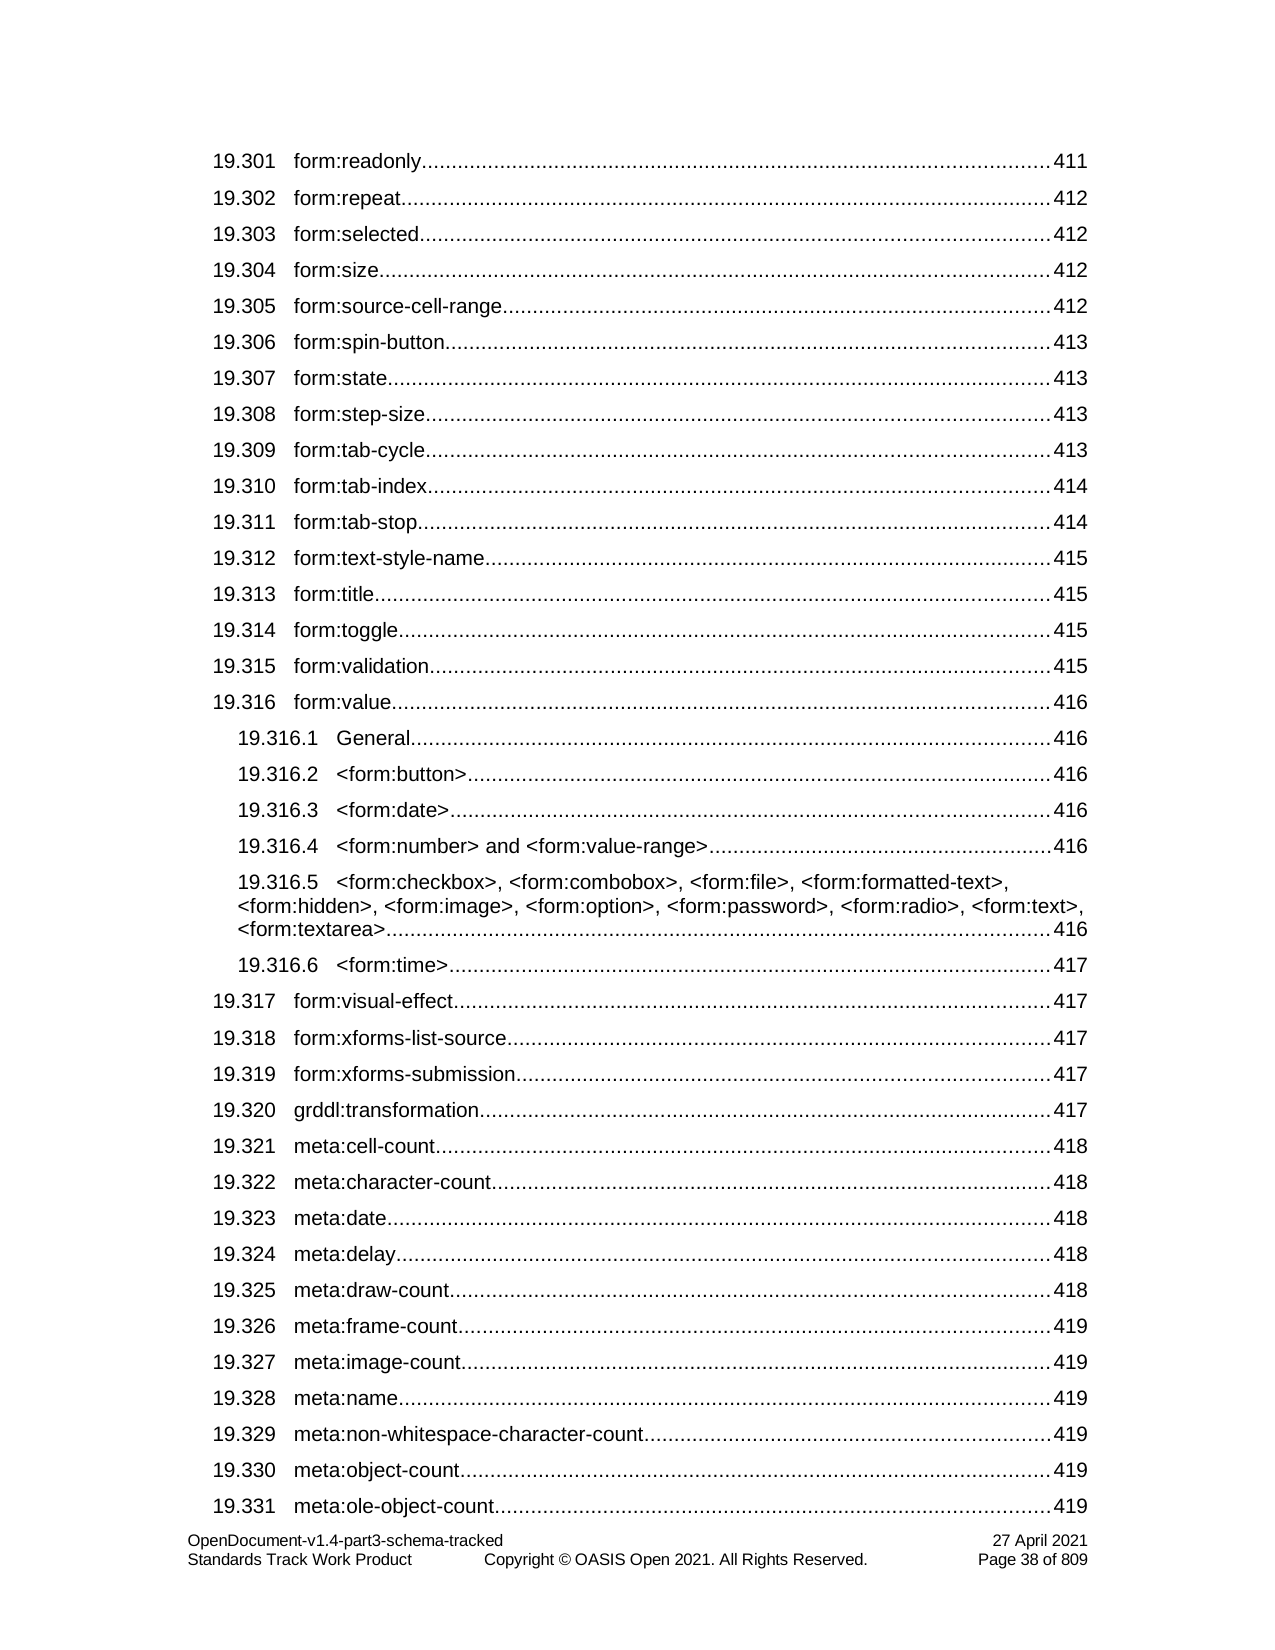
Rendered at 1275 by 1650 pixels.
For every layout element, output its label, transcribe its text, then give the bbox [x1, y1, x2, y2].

text 19.302 form:repeat 412 [212, 186, 1088, 209]
text 19.318 form:xforms-list-source 417 [212, 1026, 1088, 1049]
text 19.316.2 <form:button> 416 [237, 763, 1088, 786]
text 19.316.4 <form:number> and <form:value-range> 416 [237, 835, 1088, 858]
text 19.312 form:text-style-name 415 [212, 546, 1088, 570]
text 19.305 form:source-cell-range 412 [212, 294, 1088, 318]
text 19.313 form:title 415 [212, 582, 1088, 606]
text 19.323 meta:date 418 [212, 1206, 1088, 1230]
text 19.316.1 General 416 [237, 727, 1088, 750]
text 19.301 form:readonly 411 [212, 150, 1088, 173]
text 19.317 form:visual-effect 417 [212, 990, 1088, 1013]
text 19.307 form:state 413 [212, 366, 1088, 390]
text 19.306 form:spin-button 413 [212, 330, 1088, 354]
text 19.316 form:value 416 [212, 691, 1088, 714]
text 19.320 grddl:transformation 417 [212, 1098, 1088, 1122]
text 19.330 meta:object-count 419 [212, 1458, 1088, 1482]
text 19.315 form:validation 415 [212, 654, 1088, 678]
text 19.326 meta:frame-count 419 [212, 1314, 1088, 1338]
text 19.316.6 <form:time> 417 [237, 954, 1088, 977]
text 19.310 form:tab-index 414 [212, 474, 1088, 498]
text 19.304 form:size 412 [212, 258, 1088, 282]
text 19.325 meta:draw-count 418 [212, 1278, 1088, 1302]
text 19.328 meta:name 419 [212, 1386, 1088, 1410]
text 19.309 form:tab-cycle 413 [212, 438, 1088, 462]
text 19.327 meta:image-count 419 [212, 1350, 1088, 1374]
text 19.331 meta:ole-object-count 419 [212, 1494, 1088, 1518]
text 19.321 meta:cell-count 418 [212, 1134, 1088, 1158]
text 19.316.3 <form:date> 416 [237, 799, 1088, 822]
text 19.316.5 <form:checkbox>, <form:combobox>, <form:file>, <form:formatted-text>, <form:hidden>, <form:image>, <form:option>, <form:password>, <form:radio>, <form:text>, <form:textarea> 416 [237, 871, 1088, 941]
text 19.329 meta:non-whitespace-character-count 419 [212, 1422, 1088, 1446]
text 19.322 meta:character-count 418 [212, 1170, 1088, 1194]
text 19.303 form:selected 412 [212, 222, 1088, 246]
text 19.324 meta:delay 418 [212, 1242, 1088, 1266]
text 19.311 form:tab-stop 414 [212, 510, 1088, 534]
text 19.319 form:xforms-submission 417 [212, 1062, 1088, 1086]
text 19.308 form:step-size 413 [212, 402, 1088, 426]
text 19.314 form:toggle 415 [212, 618, 1088, 642]
